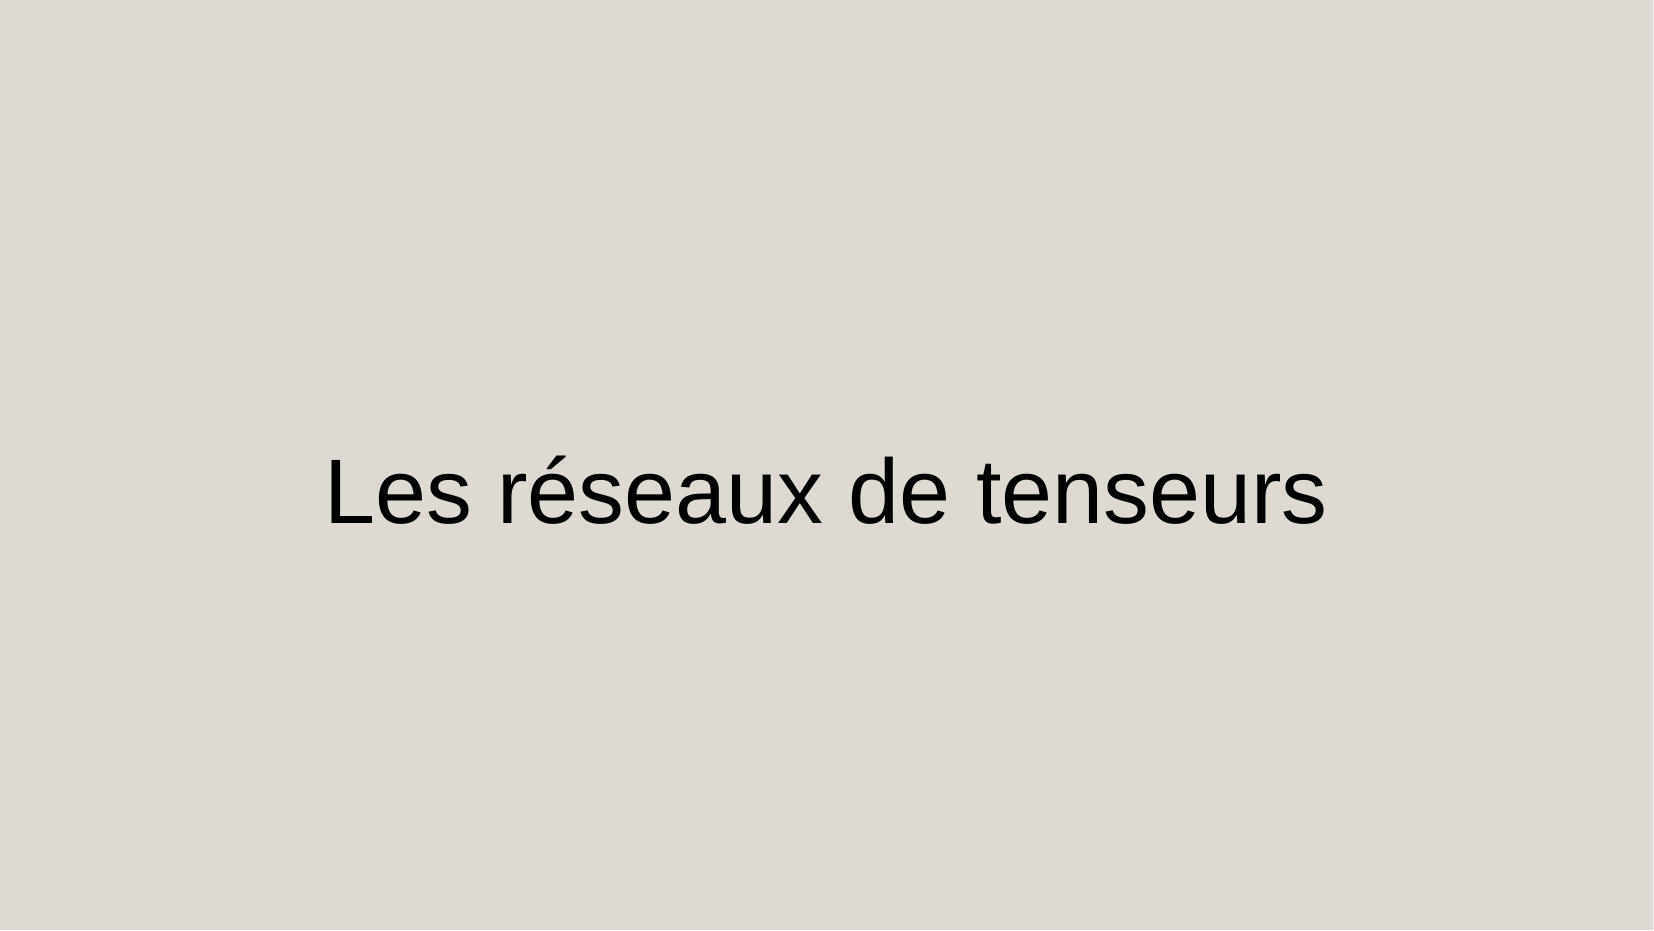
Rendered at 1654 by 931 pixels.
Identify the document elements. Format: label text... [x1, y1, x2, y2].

title Les réseaux de tenseurs [82, 414, 1571, 570]
